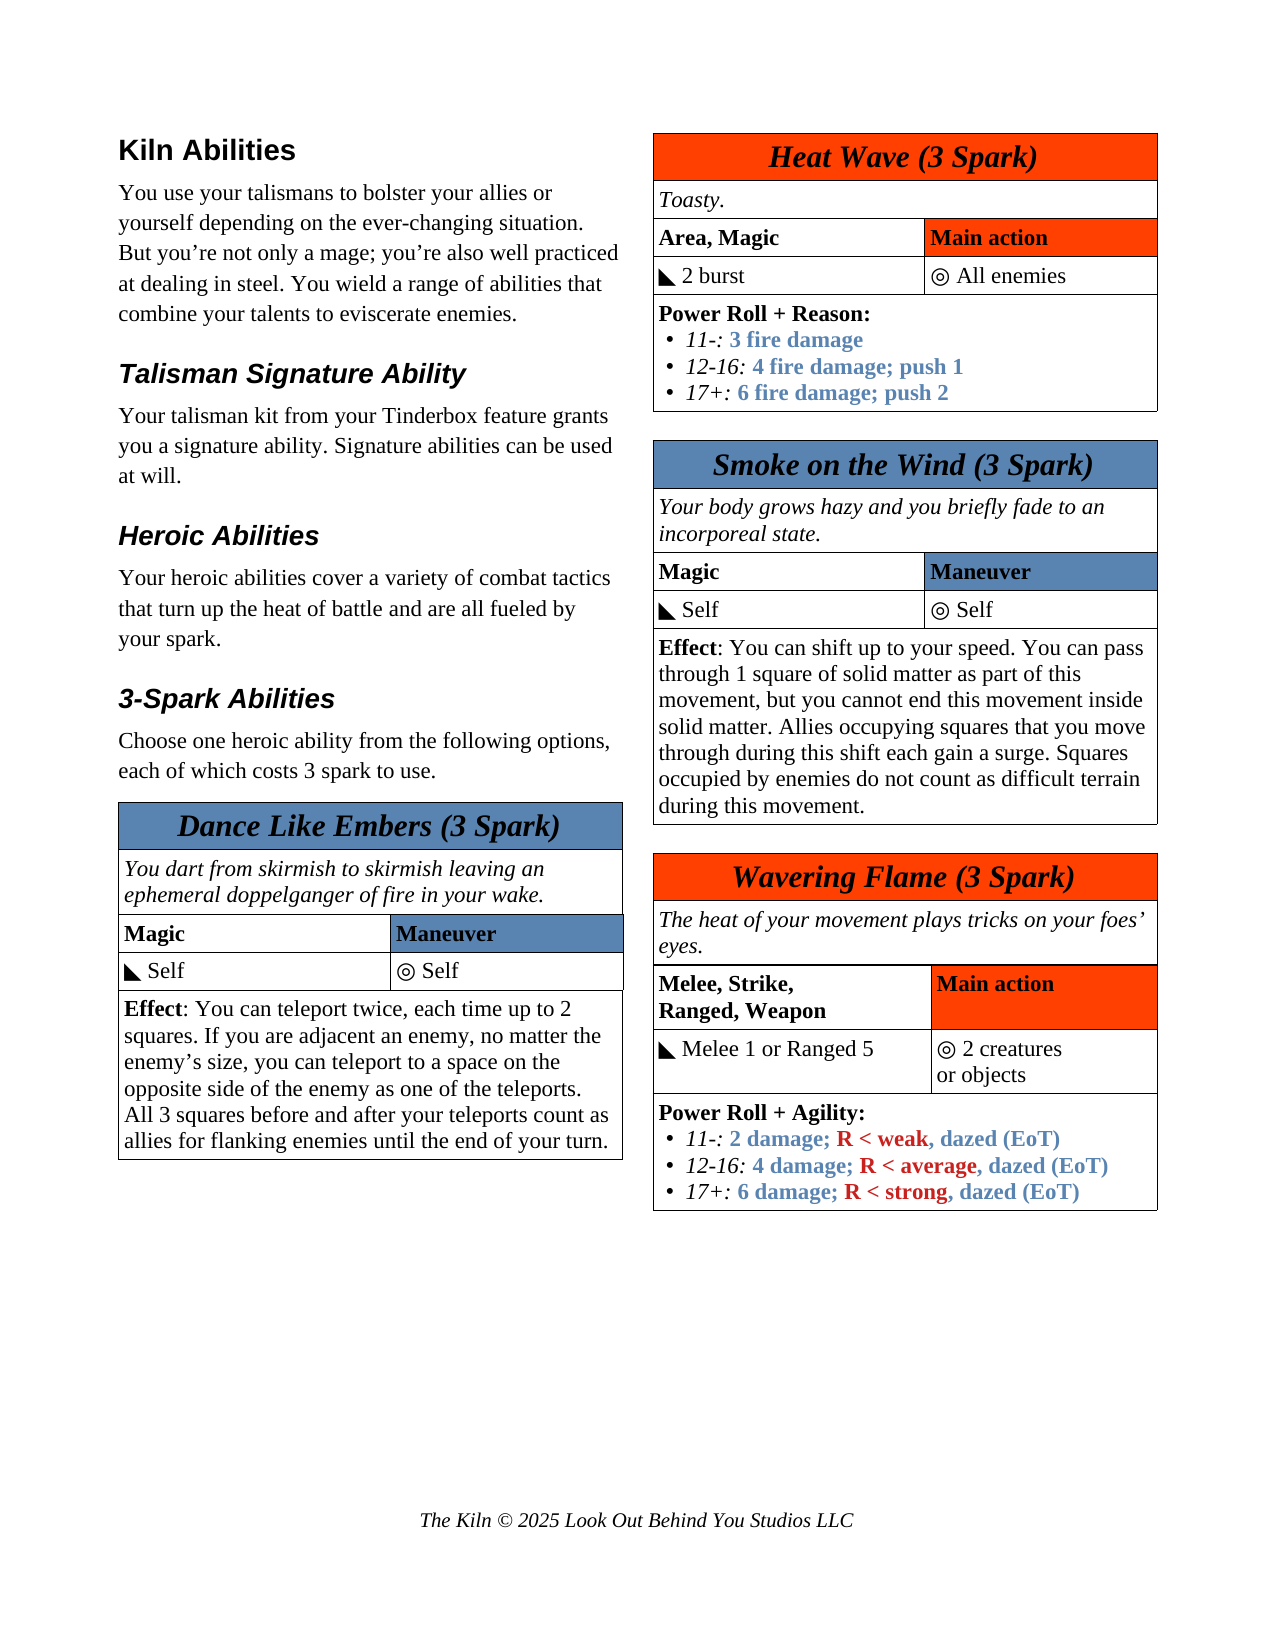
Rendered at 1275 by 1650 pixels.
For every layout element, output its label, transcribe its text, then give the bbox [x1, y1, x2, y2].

table_cell ◣ Melee 1 or Ranged 5 [654, 1030, 931, 1093]
table_cell Your body grows hazy and you briefly fade to an incorporeal state. [654, 489, 1157, 552]
table_cell You dart from skirmish to skirmish leaving an ephemeral doppelganger of fire in your wake. [119, 850, 622, 914]
table_header Power Roll + Reason: 11-: 3 fire damage 12-16: 4 fire damage; push 1 17+: 6 fire damage; push 2 [654, 295, 1157, 411]
table_header Magic [654, 553, 924, 590]
subtitle 3-Spark Abilities [118, 682, 622, 714]
table_header Dance Like Embers (3 Spark) [119, 803, 622, 849]
text Your talisman kit from your Tinderbox feature grants you a signature ability. Signature abilities can be used at will. [118, 402, 622, 489]
table_header Wavering Flame (3 Spark) [654, 854, 1157, 900]
subtitle Talisman Signature Ability [118, 357, 622, 389]
table_header Magic [119, 915, 390, 952]
table_header Effect: You can teleport twice, each time up to 2 squares. If you are adjacent an enemy, no matter the enemy’s size, you can teleport to a space on the opposite side of the enemy as one of the teleports. All 3 squares before and after your teleports count as allies for flanking enemies until the end of your turn. [119, 991, 622, 1159]
table_header Smoke on the Wind (3 Spark) [654, 441, 1157, 488]
table_header Main action [925, 219, 1157, 256]
table_header Power Roll + Agility: 11-: 2 damage; R < weak, dazed (EoT) 12-16: 4 damage; R < average, dazed (EoT) 17+: 6 damage; R < strong, dazed (EoT) [654, 1094, 1157, 1210]
table_cell ◎ All enemies [925, 257, 1157, 294]
text Choose one heroic ability from the following options, each of which costs 3 spark to use. [118, 727, 622, 783]
table_header Effect: You can shift up to your speed. You can pass through 1 square of solid matter as part of this movement, but you cannot end this movement inside solid matter. Allies occupying squares that you move through during this shift each gain a surge. Squares occupied by enemies do not count as difficult terrain during this movement. [654, 629, 1157, 824]
table_header Maneuver [925, 553, 1157, 590]
table_cell ◎ Self [391, 953, 623, 990]
table_cell ◣ Self [654, 591, 924, 628]
table_header Heat Wave (3 Spark) [654, 134, 1157, 180]
table_cell ◎ Self [925, 591, 1157, 628]
table_header Main action [932, 966, 1157, 1029]
subtitle Heroic Abilities [118, 520, 622, 552]
table_cell Toasty. [654, 181, 1157, 218]
table_cell The heat of your movement plays tricks on your foes’ eyes. [654, 901, 1157, 964]
table_cell ◣ 2 burst [654, 257, 924, 294]
table_cell ◣ Self [119, 953, 390, 990]
text Your heroic abilities cover a variety of combat tactics that turn up the heat of battle and are all fueled by your spark. [118, 564, 622, 651]
table_header Melee, Strike, Ranged, Weapon [654, 966, 931, 1029]
table_header Maneuver [391, 915, 623, 952]
text You use your talismans to bolster your allies or yourself depending on the ever-changing situation. But you’re not only a mage; you’re also well practiced at dealing in steel. You wield a range of abilities that combine your talents to eviscerate enemies. [118, 179, 622, 326]
table_header Area, Magic [654, 219, 924, 256]
table_cell ◎ 2 creatures or objects [932, 1030, 1157, 1093]
subtitle Kiln Abilities [118, 133, 622, 166]
